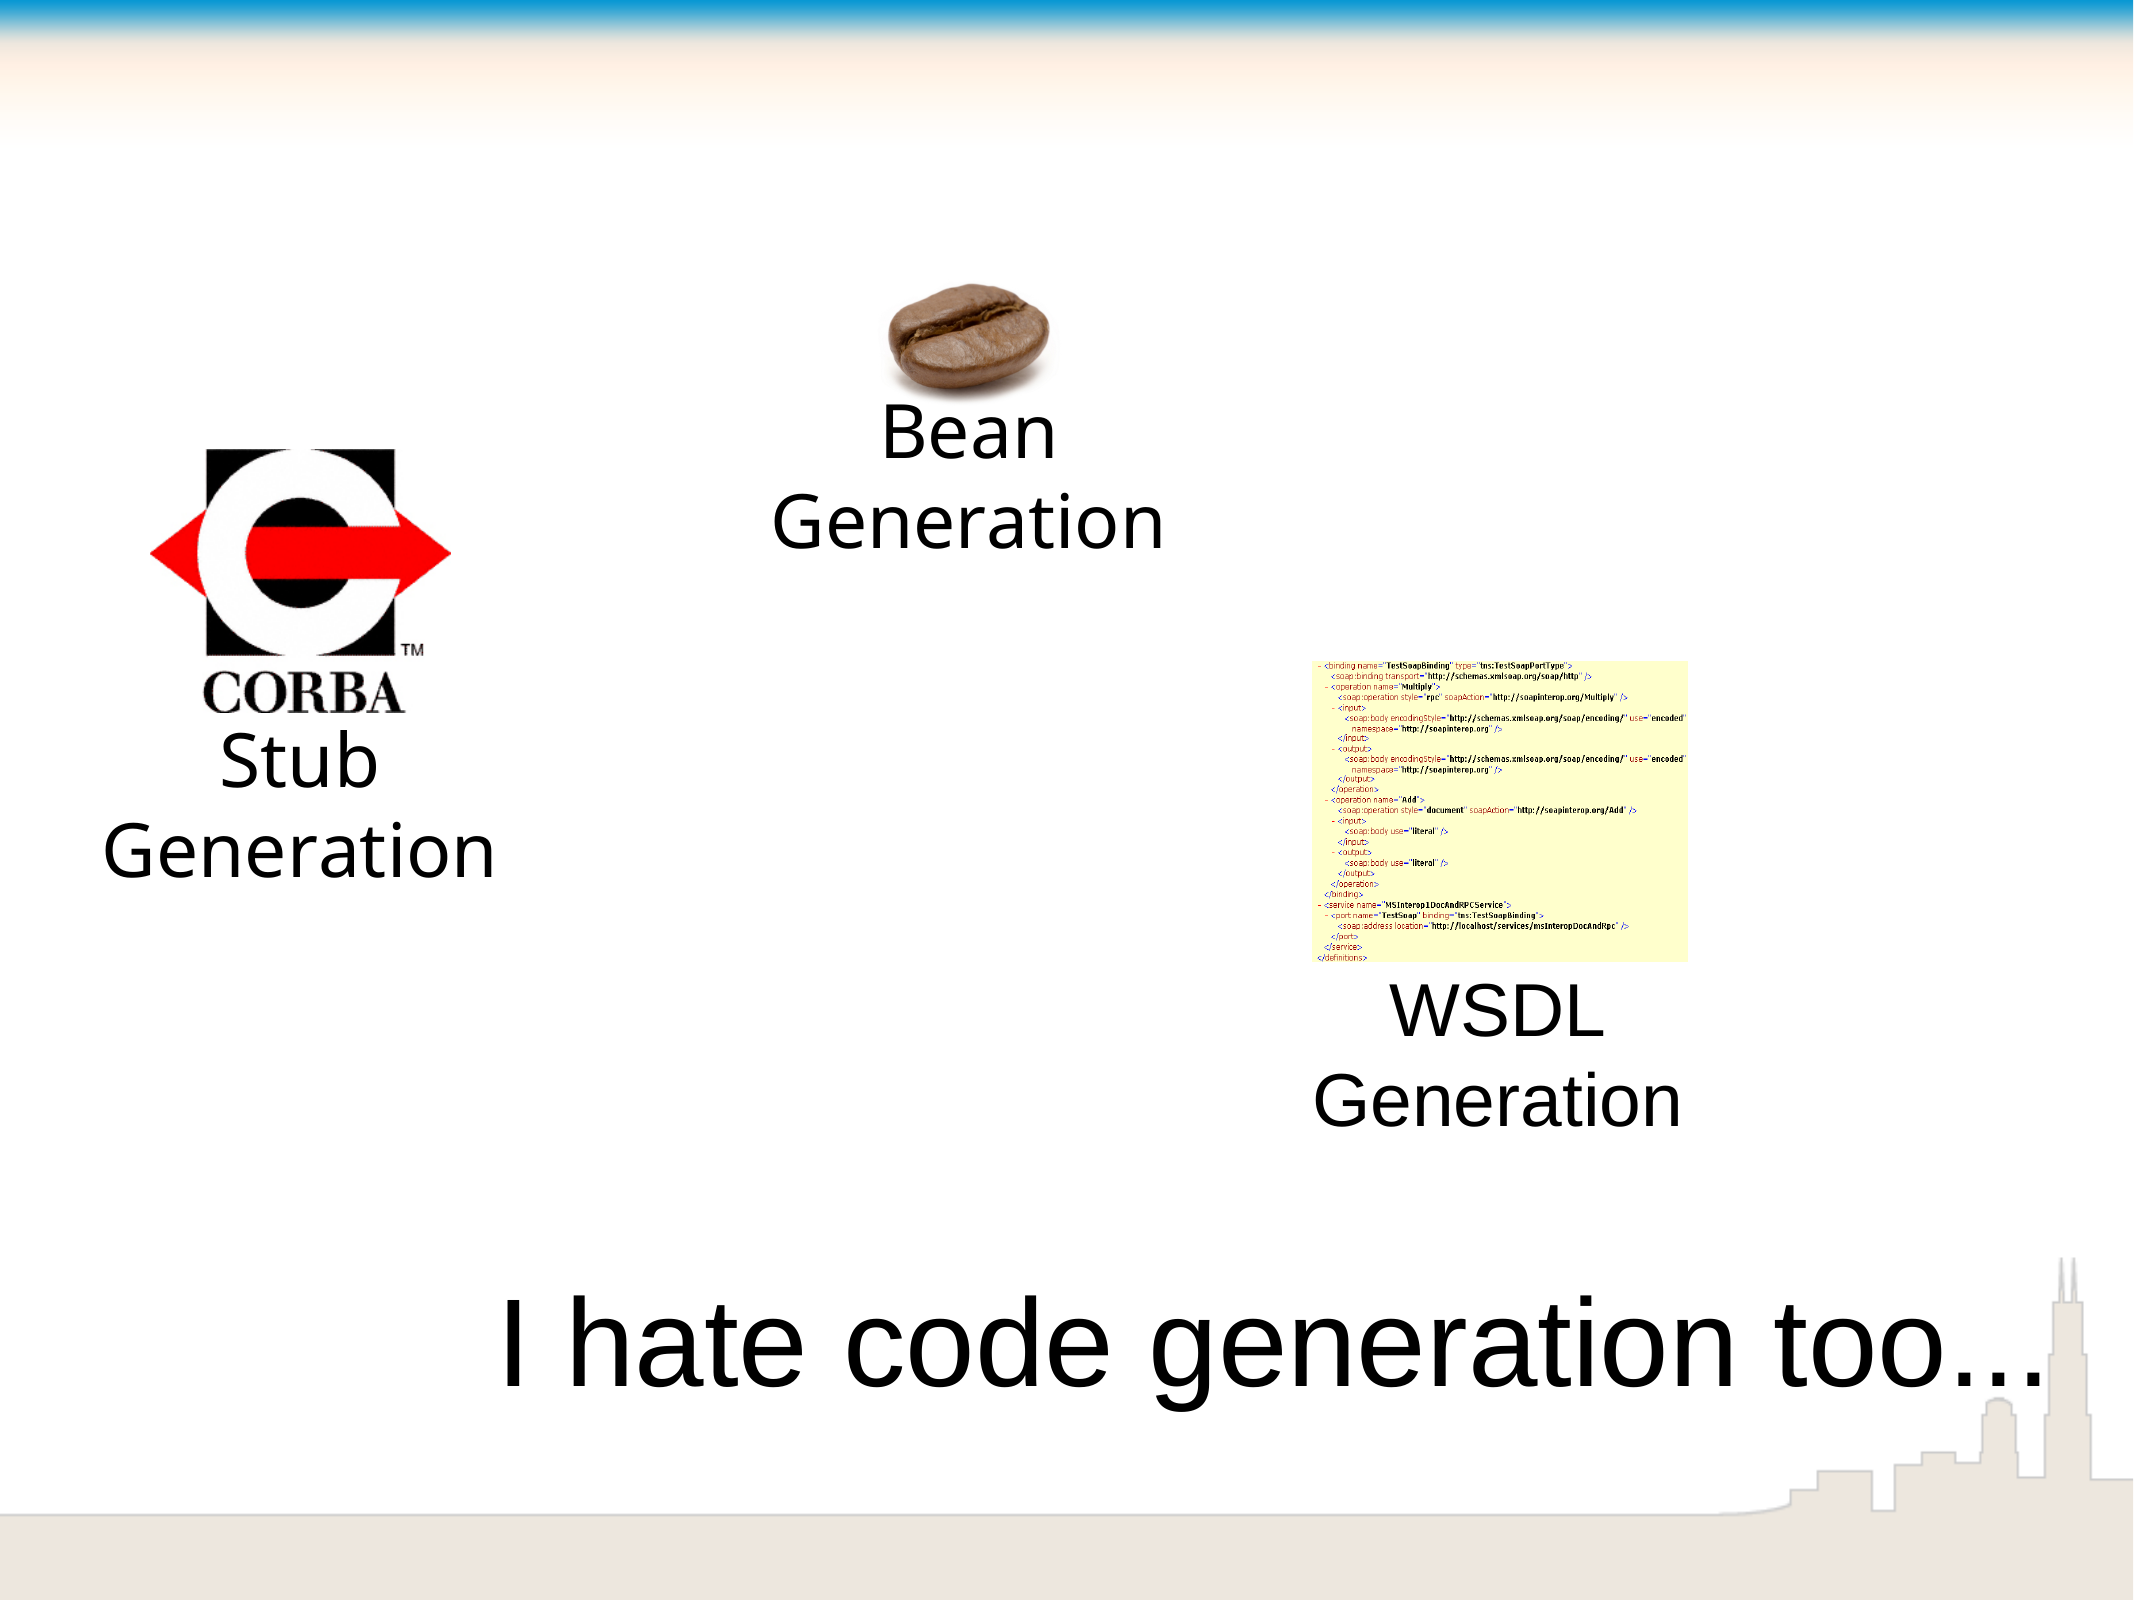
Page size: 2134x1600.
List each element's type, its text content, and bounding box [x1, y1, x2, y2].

title I hate code generation too... [75, 1273, 2088, 1414]
picture [0, 4, 2134, 1600]
list WSDL Generation [1200, 961, 1726, 1262]
